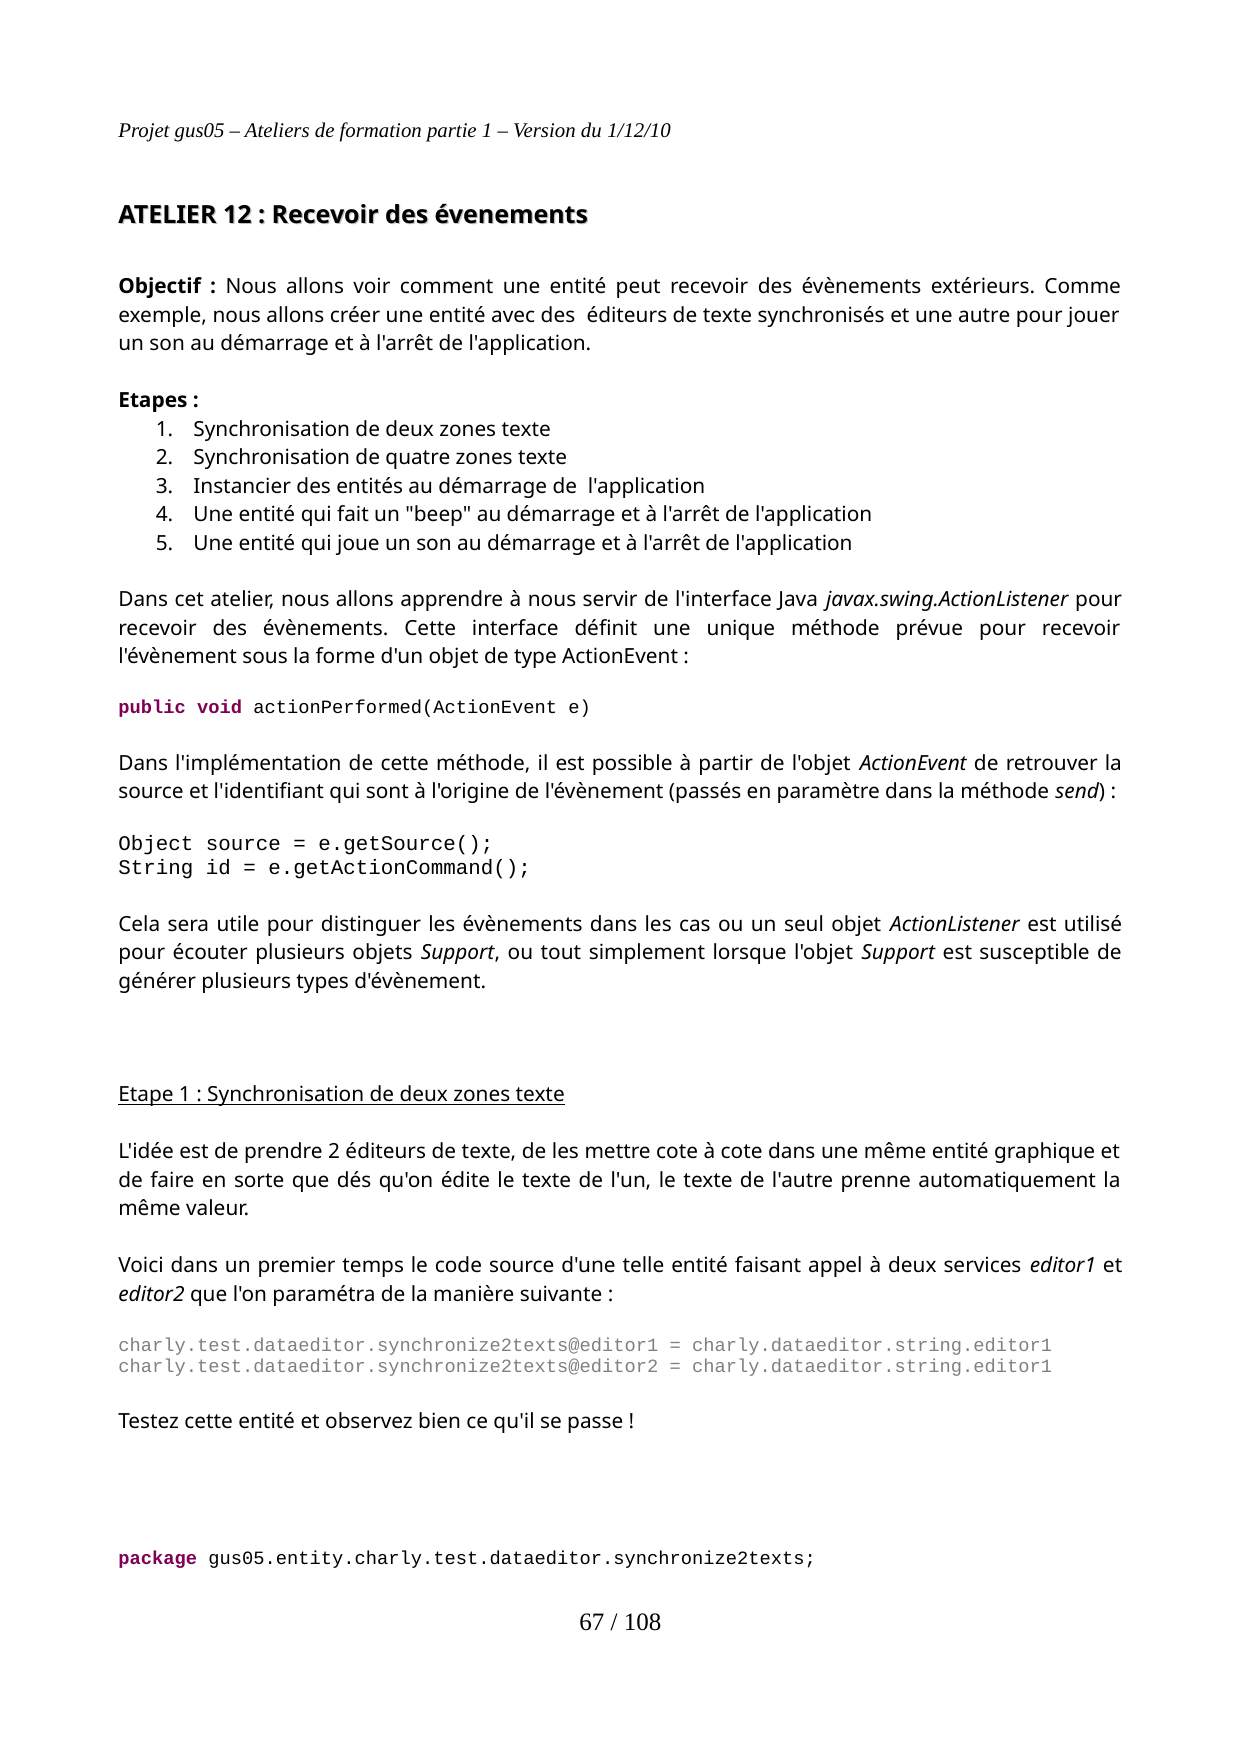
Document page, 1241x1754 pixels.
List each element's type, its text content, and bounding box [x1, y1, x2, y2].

text Testez cette entité et observez bien ce qu'il se passe ! [118, 1406, 1122, 1435]
subtitle ATELIER 12 : Recevoir des évenements [118, 197, 1122, 231]
text Voici dans un premier temps le code source d'une telle entité faisant appel à deux services editor1 et editor2 que l'on paramétra de la manière suivante : [118, 1250, 1122, 1307]
text Object source = e.getSource(); [118, 833, 1122, 857]
text charly.test.dataeditor.synchronize2texts@editor1 = charly.dataeditor.string.editor1 [118, 1336, 1122, 1357]
text Objectif : Nous allons voir comment une entité peut recevoir des évènements extérieurs. Comme exemple, nous allons créer une entité avec des éditeurs de texte synchronisés et une autre pour jouer un son au démarrage et à l'arrêt de l'application. [118, 272, 1122, 357]
text package gus05.entity.charly.test.dataeditor.synchronize2texts; [118, 1549, 1122, 1570]
text Dans cet atelier, nous allons apprendre à nous servir de l'interface Java javax.swing.ActionListener pour recevoir des évènements. Cette interface définit une unique méthode prévue pour recevoir l'évènement sous la forme d'un objet de type ActionEvent : [118, 584, 1122, 670]
list Instancier des entités au démarrage de l'application [156, 471, 1122, 499]
text charly.test.dataeditor.synchronize2texts@editor2 = charly.dataeditor.string.editor1 [118, 1357, 1122, 1378]
text Etapes : [118, 385, 1122, 414]
text L'idée est de prendre 2 éditeurs de texte, de les mettre cote à cote dans une même entité graphique et de faire en sorte que dés qu'on édite le texte de l'un, le texte de l'autre prenne automatiquement la même valeur. [118, 1136, 1122, 1222]
list Une entité qui fait un "beep" au démarrage et à l'arrêt de l'application [156, 499, 1122, 528]
text Dans l'implémentation de cette méthode, il est possible à partir de l'objet ActionEvent de retrouver la source et l'identifiant qui sont à l'origine de l'évènement (passés en paramètre dans la méthode send) : [118, 748, 1122, 805]
list Synchronisation de deux zones texte [156, 414, 1122, 442]
text String id = e.getActionCommand(); [118, 857, 1122, 881]
list Une entité qui joue un son au démarrage et à l'arrêt de l'application [156, 528, 1122, 556]
text Cela sera utile pour distinguer les évènements dans les cas ou un seul objet ActionListener est utilisé pour écouter plusieurs objets Support, ou tout simplement lorsque l'objet Support est susceptible de générer plusieurs types d'évènement. [118, 909, 1122, 994]
text public void actionPerformed(ActionEvent e) [118, 698, 1122, 719]
text Etape 1 : Synchronisation de deux zones texte [118, 1079, 1122, 1108]
list Synchronisation de quatre zones texte [156, 442, 1122, 471]
